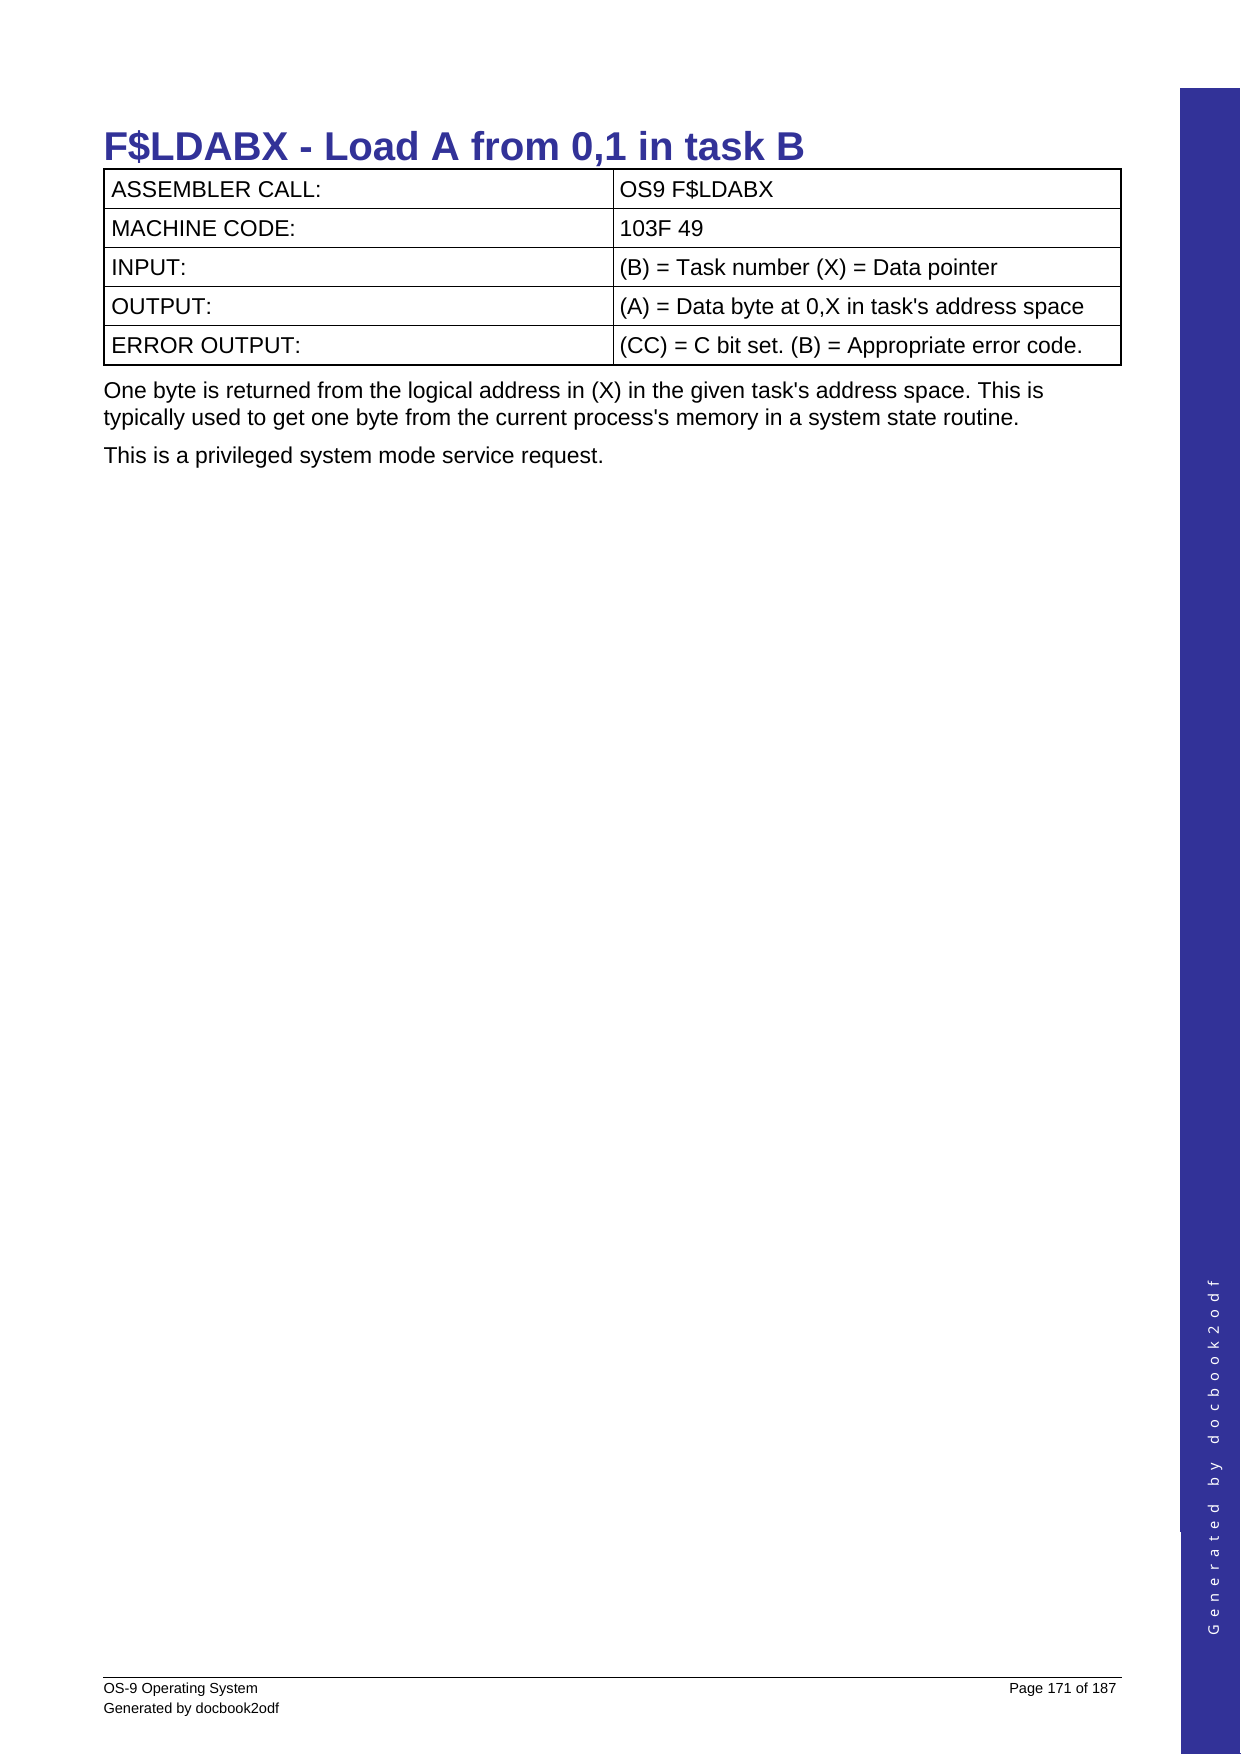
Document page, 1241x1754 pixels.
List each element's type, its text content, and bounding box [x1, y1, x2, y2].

table_cell OUTPUT: [105, 287, 613, 325]
table_header OS9 F$LDABX [614, 170, 1120, 208]
table_cell MACHINE CODE: [105, 209, 613, 247]
table_cell 103F 49 [614, 209, 1120, 247]
table_cell (A) = Data byte at 0,X in task's address space [614, 287, 1120, 325]
table_cell ERROR OUTPUT: [105, 326, 613, 364]
table_header ASSEMBLER CALL: [105, 170, 613, 208]
text This is a privileged system mode service request. [103, 442, 1122, 468]
table_cell (CC) = C bit set. (B) = Appropriate error code. [614, 326, 1120, 364]
subtitle F$LDABX - Load A from 0,1 in task B [103, 122, 1122, 168]
table_cell INPUT: [105, 248, 613, 286]
table_cell (B) = Task number (X) = Data pointer [614, 248, 1120, 286]
text One byte is returned from the logical address in (X) in the given task's address space. This is typically used to get one byte from the current process's memory in a system state routine. [103, 377, 1122, 430]
